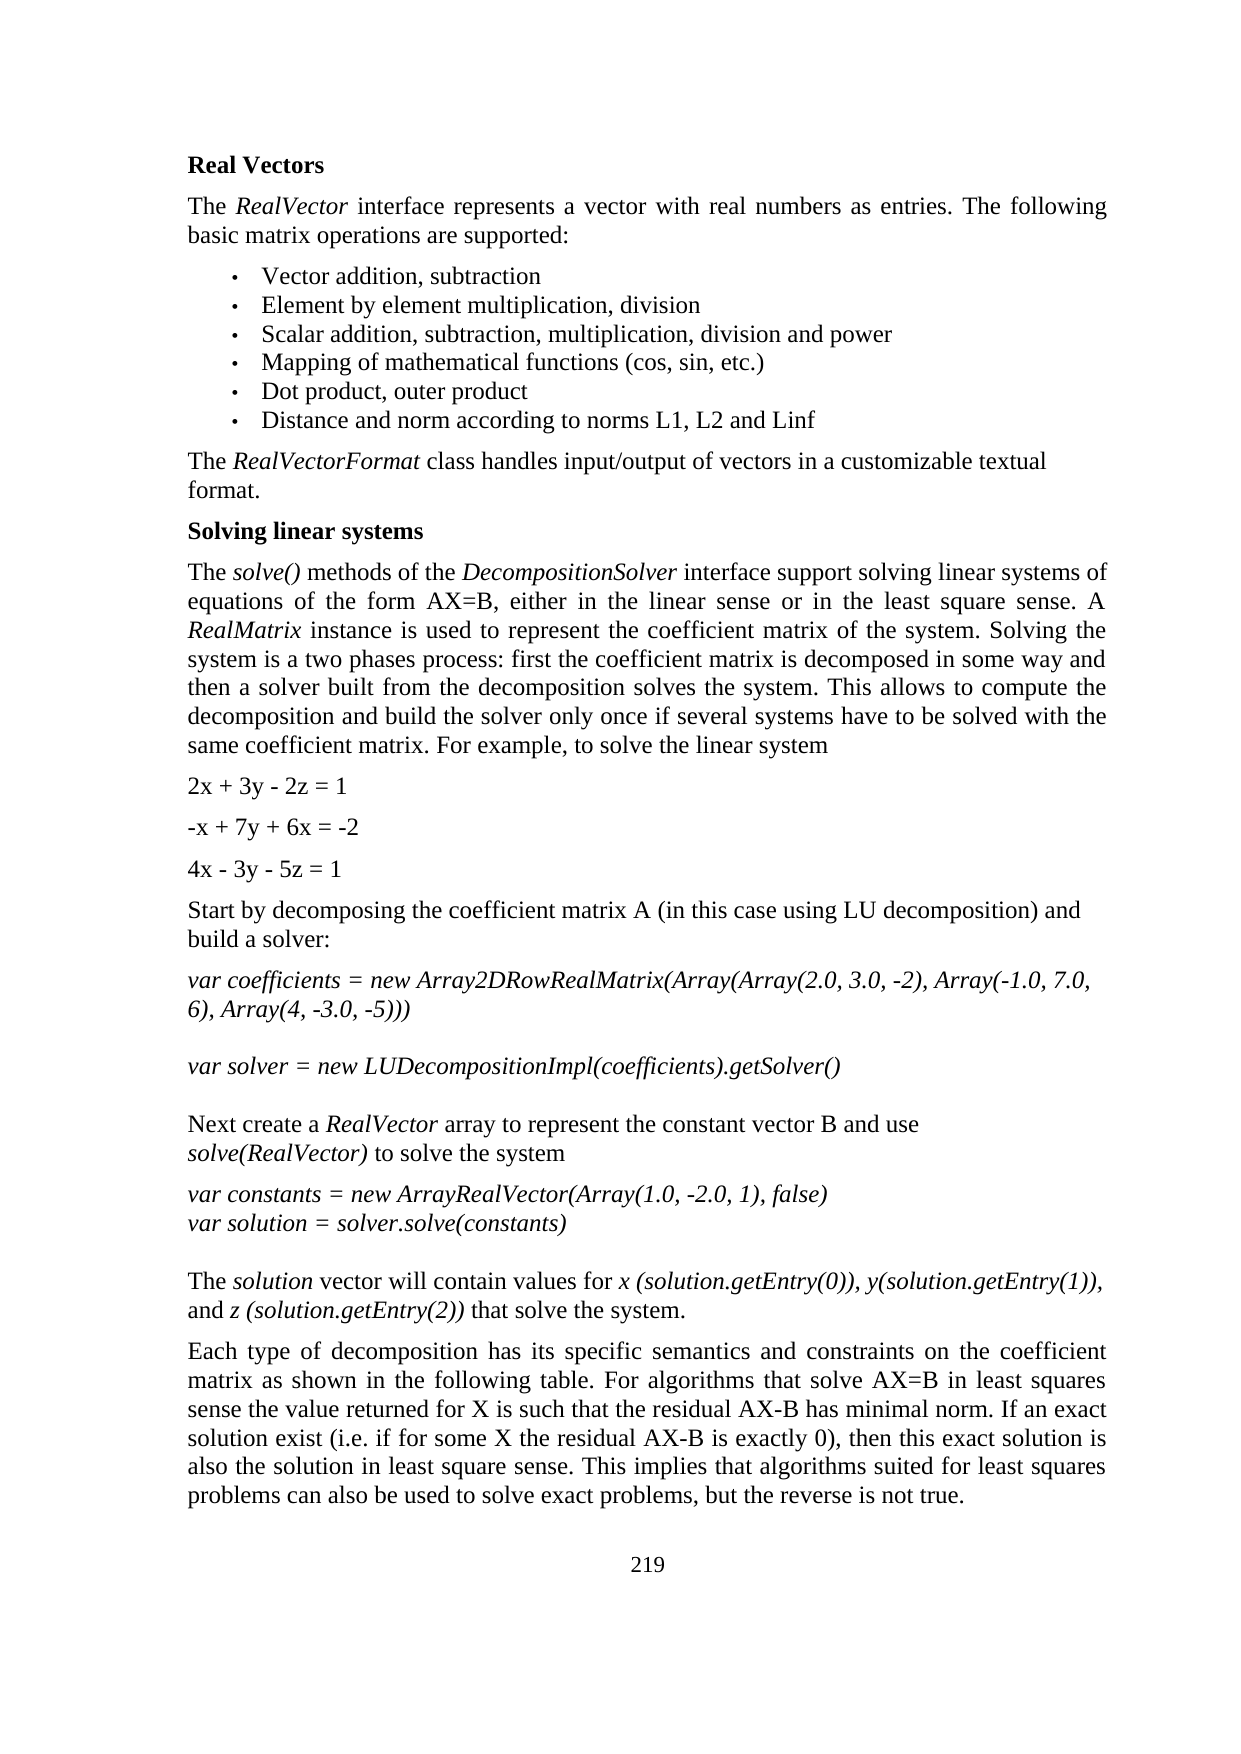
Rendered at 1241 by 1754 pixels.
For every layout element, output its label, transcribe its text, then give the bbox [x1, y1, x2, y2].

text var solver = new LUDecompositionImpl(coefficients).getSolver() [187, 1051, 1108, 1080]
text var constants = new ArrayRealVector(Array(1.0, -2.0, 1), false) [187, 1179, 1108, 1208]
text The solution vector will contain values for x (solution.getEntry(0)), y(solution.getEntry(1)), and z (solution.getEntry(2)) that solve the system. [187, 1266, 1108, 1324]
text 4x - 3y - 5z = 1 [187, 854, 1108, 882]
list Vector addition, subtraction [232, 261, 1108, 290]
text var coefficients = new Array2DRowRealMatrix(Array(Array(2.0, 3.0, -2), Array(-1.0, 7.0, 6), Array(4, -3.0, -5))) [187, 965, 1108, 1022]
list Dot product, outer product [232, 376, 1108, 405]
text The solve() methods of the DecompositionSolver interface support solving linear systems of equations of the form AX=B, either in the linear sense or in the least square sense. A RealMatrix instance is used to represent the coefficient matrix of the system. Solving the system is a two phases process: first the coefficient matrix is decomposed in some way and then a solver built from the decomposition solves the system. This allows to compute the decomposition and build the solver only once if several systems have to be solved with the same coefficient matrix. For example, to solve the linear system [187, 557, 1108, 759]
text var solution = solver.solve(constants) [187, 1208, 1108, 1237]
text Real Vectors [187, 150, 1108, 179]
text Start by decomposing the coefficient matrix A (in this case using LU decomposition) and build a solver: [187, 895, 1108, 952]
text Next create a RealVector array to represent the constant vector B and use solve(RealVector) to solve the system [187, 1109, 1108, 1167]
text Solving linear systems [187, 516, 1108, 545]
text Each type of decomposition has its specific semantics and constraints on the coefficient matrix as shown in the following table. For algorithms that solve AX=B in least squares sense the value returned for X is such that the residual AX-B has minimal norm. If an exact solution exist (i.e. if for some X the residual AX-B is exactly 0), then this exact solution is also the solution in least square sense. This implies that algorithms suited for least squares problems can also be used to solve exact problems, but the reverse is not true. [187, 1336, 1108, 1509]
text The RealVectorFormat class handles input/output of vectors in a customizable textual format. [187, 446, 1108, 504]
list Scalar addition, subtraction, multiplication, division and power [232, 319, 1108, 347]
text -x + 7y + 6x = -2 [187, 812, 1108, 841]
list Mapping of mathematical functions (cos, sin, etc.) [232, 347, 1108, 376]
list Distance and norm according to norms L1, L2 and Linf [232, 405, 1108, 434]
text 2x + 3y - 2z = 1 [187, 771, 1108, 800]
list Element by element multiplication, division [232, 290, 1108, 319]
text The RealVector interface represents a vector with real numbers as entries. The following basic matrix operations are supported: [187, 191, 1108, 249]
